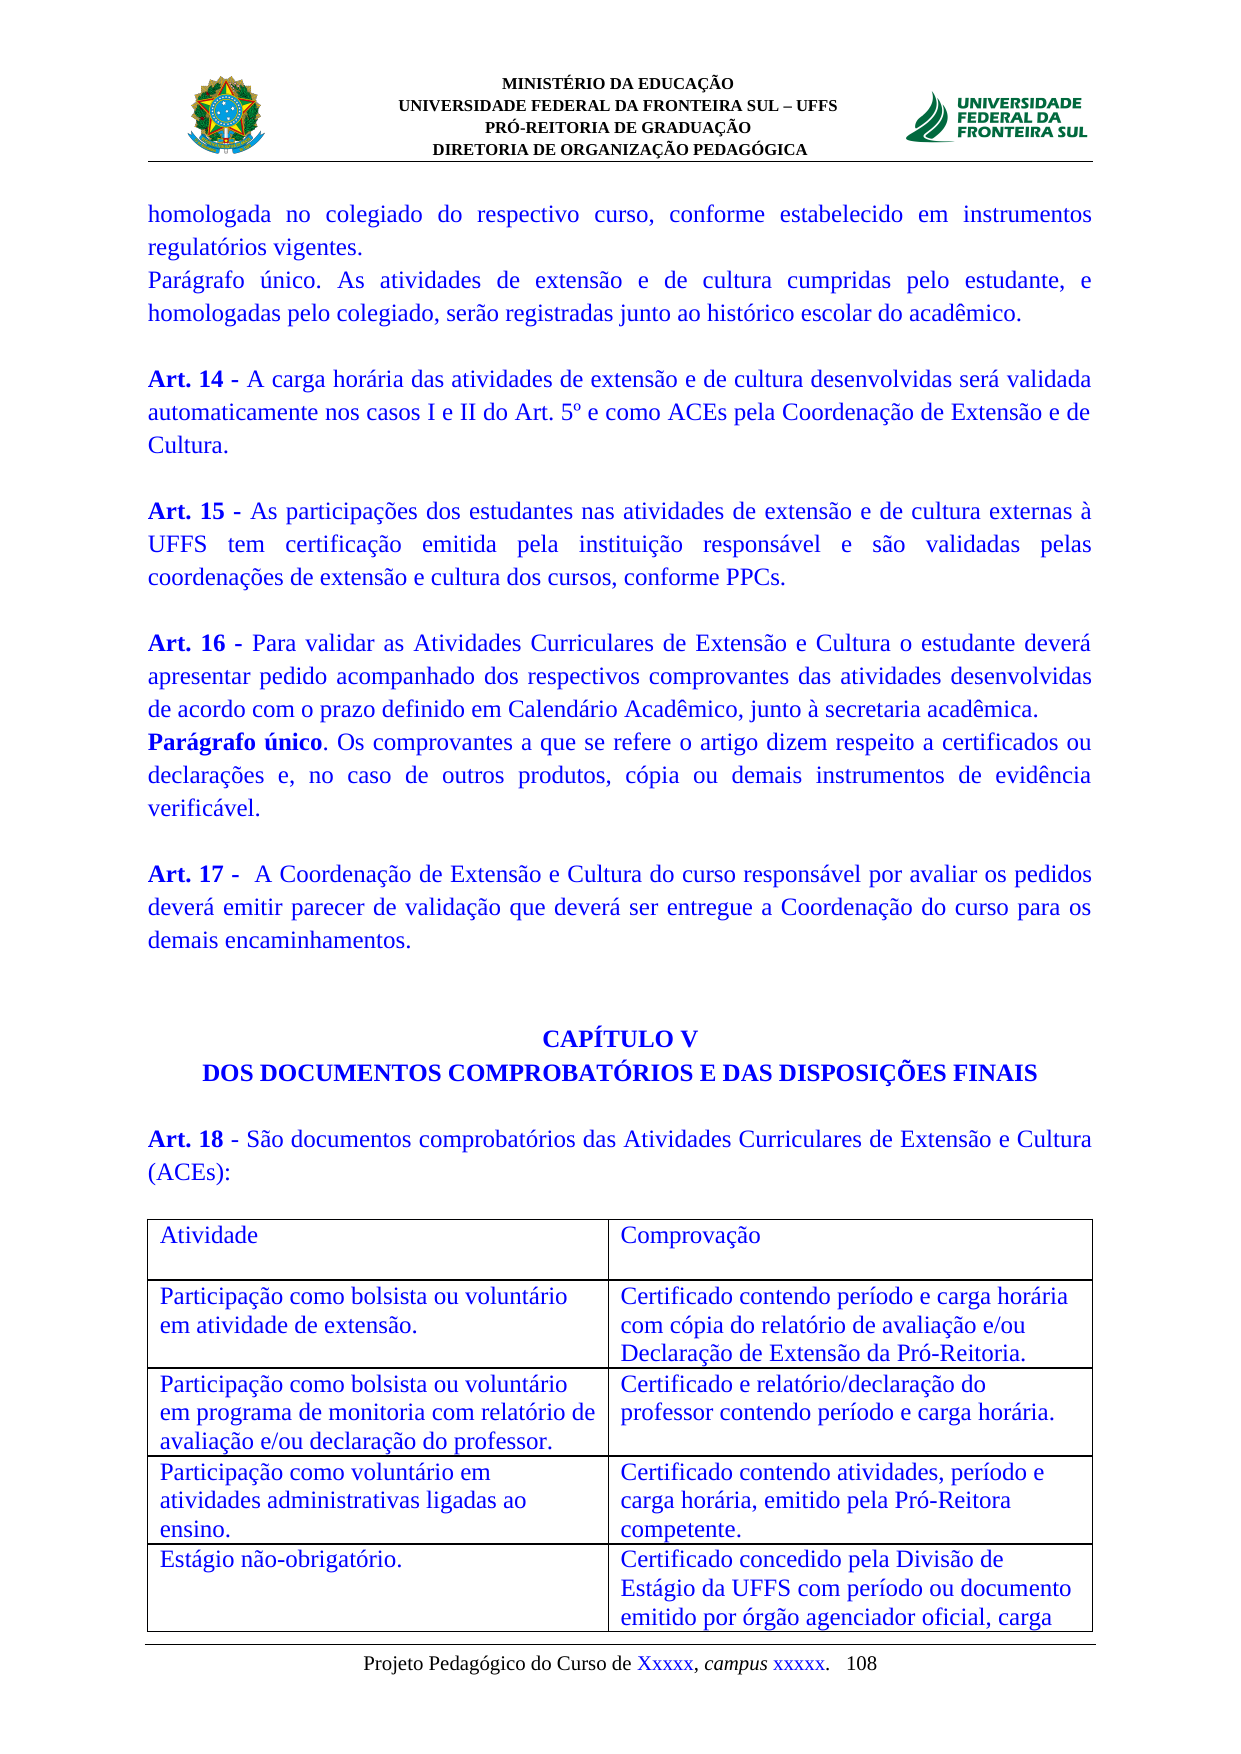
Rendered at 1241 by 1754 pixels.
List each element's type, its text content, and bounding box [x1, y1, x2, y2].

table_cell Certificado contendo atividades, período e carga horária, emitido pela Pró-Reitora competente. [609, 1457, 1092, 1543]
table_cell Certificado contendo período e carga horária com cópia do relatório de avaliação e/ou Declaração de Extensão da Pró-Reitoria. [609, 1281, 1092, 1367]
text homologada no colegiado do respectivo curso, conforme estabelecido em instrumentos regulatórios vigentes. [148, 199, 1093, 261]
table_cell Certificado e relatório/declaração do professor contendo período e carga horária. [609, 1369, 1092, 1455]
text Parágrafo único. As atividades de extensão e de cultura cumpridas pelo estudante, e homologadas pelo colegiado, serão registradas junto ao histórico escolar do acadêmico. [148, 265, 1093, 327]
text Art. 15 - As participações dos estudantes nas atividades de extensão e de cultura externas à UFFS tem certificação emitida pela instituição responsável e são validadas pelas coordenações de extensão e cultura dos cursos, conforme PPCs. [148, 496, 1093, 591]
table_cell Certificado concedido pela Divisão de Estágio da UFFS com período ou documento emitido por órgão agenciador oficial, carga [609, 1545, 1092, 1631]
text Art. 17 - A Coordenação de Extensão e Cultura do curso responsável por avaliar os pedidos deverá emitir parecer de validação que deverá ser entregue a Coordenação do curso para os demais encaminhamentos. [148, 859, 1093, 954]
table_header Comprovação [609, 1220, 1092, 1279]
text Art. 16 - Para validar as Atividades Curriculares de Extensão e Cultura o estudante deverá apresentar pedido acompanhado dos respectivos comprovantes das atividades desenvolvidas de acordo com o prazo definido em Calendário Acadêmico, junto à secretaria acadêmica. [148, 628, 1093, 723]
text Parágrafo único. Os comprovantes a que se refere o artigo dizem respeito a certificados ou declarações e, no caso de outros produtos, cópia ou demais instrumentos de evidência verificável. [148, 727, 1093, 822]
text DOS DOCUMENTOS COMPROBATÓRIOS E DAS DISPOSIÇÕES FINAIS [148, 1058, 1093, 1086]
text Art. 14 - A carga horária das atividades de extensão e de cultura desenvolvidas será validada automaticamente nos casos I e II do Art. 5º e como ACEs pela Coordenação de Extensão e de Cultura. [148, 364, 1093, 459]
table_cell Estágio não-obrigatório. [148, 1545, 608, 1631]
text Art. 18 - São documentos comprobatórios das Atividades Curriculares de Extensão e Cultura (ACEs): [148, 1124, 1093, 1185]
picture [903, 90, 1090, 146]
table_cell Participação como voluntário em atividades administrativas ligadas ao ensino. [148, 1457, 608, 1543]
table_cell Participação como bolsista ou voluntário em atividade de extensão. [148, 1281, 608, 1367]
table_cell Participação como bolsista ou voluntário em programa de monitoria com relatório de avaliação e/ou declaração do professor. [148, 1369, 608, 1455]
text CAPÍTULO V [148, 1024, 1093, 1053]
picture [187, 76, 265, 154]
table_header Atividade [148, 1220, 608, 1279]
